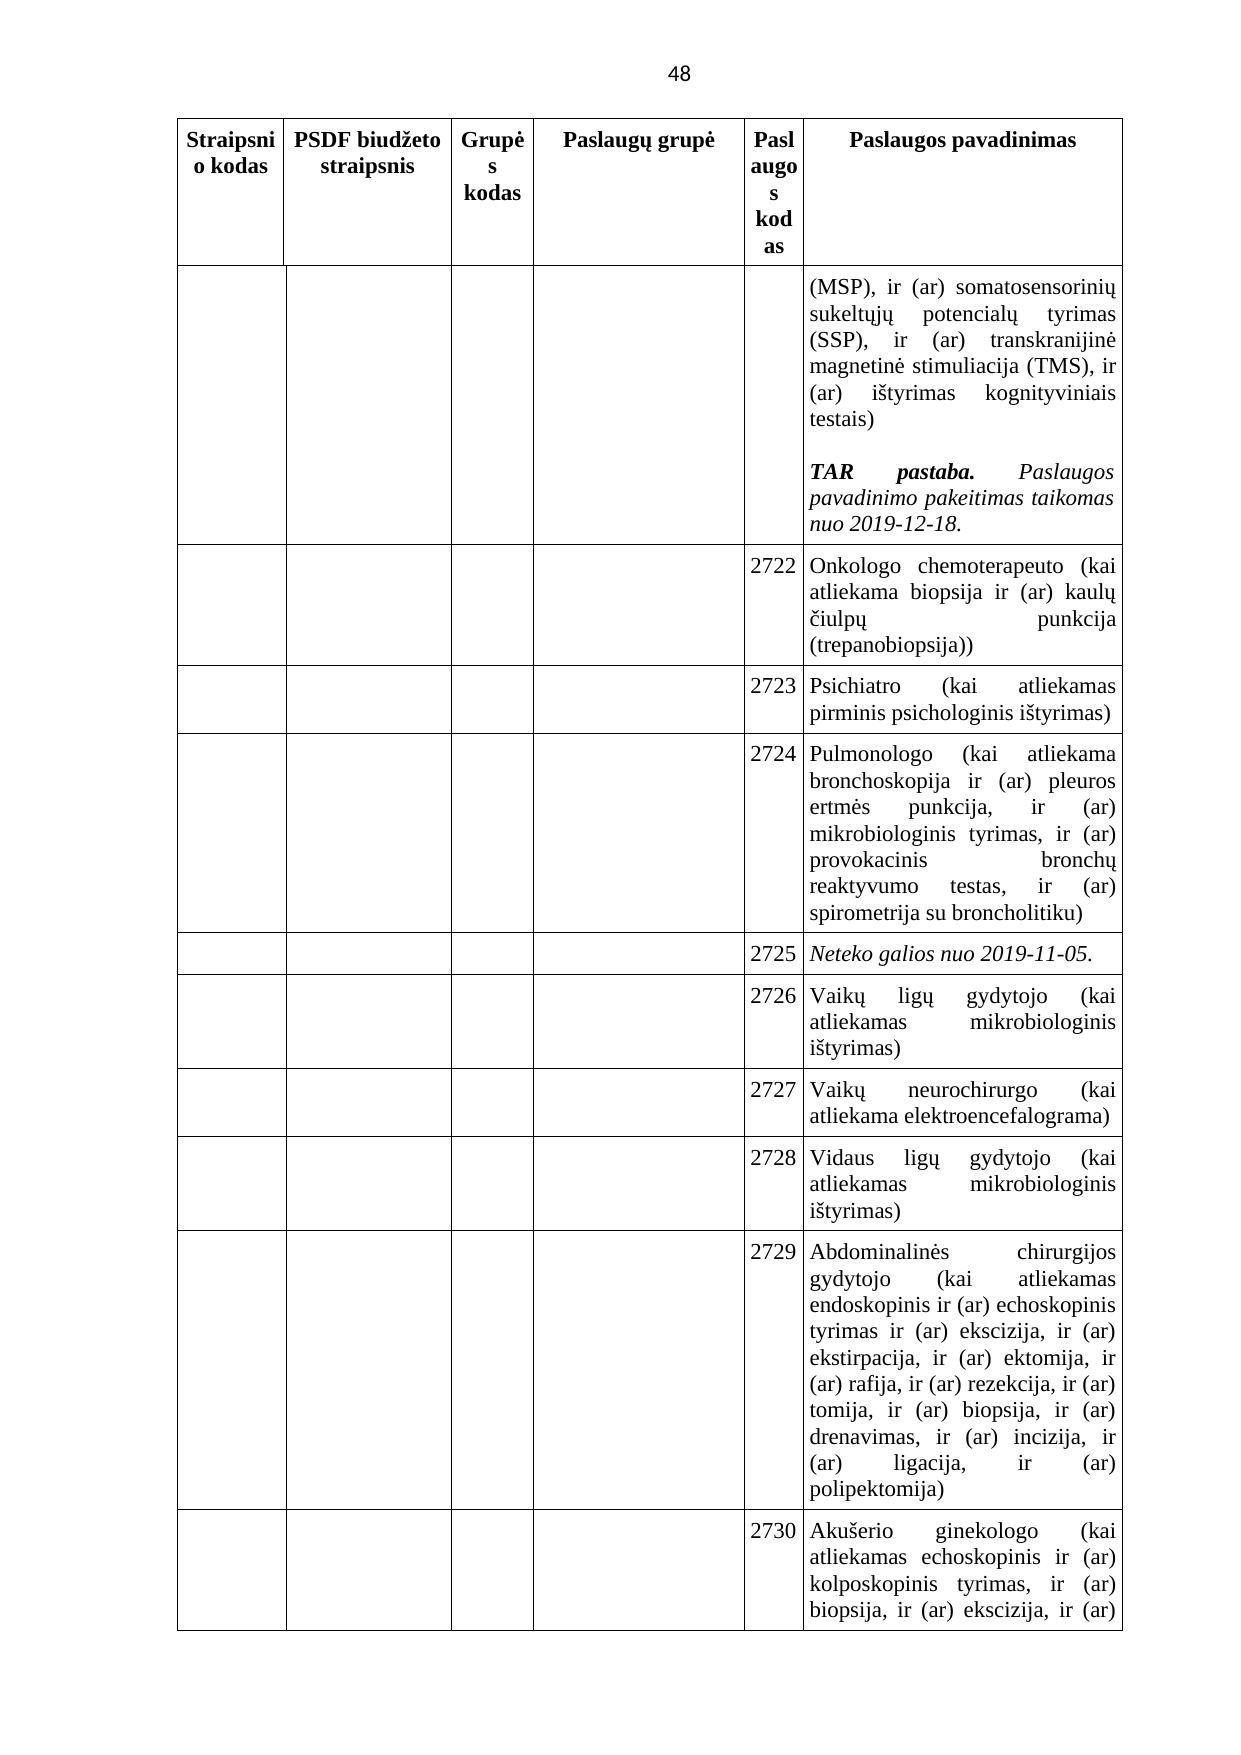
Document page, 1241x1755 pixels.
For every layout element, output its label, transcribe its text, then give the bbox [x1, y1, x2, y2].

table_cell [287, 266, 451, 544]
table_cell 2726 [745, 975, 803, 1068]
table_cell 2730 [745, 1510, 803, 1629]
table_cell [534, 1069, 744, 1136]
table_cell [287, 1231, 451, 1509]
table_cell Akušerio ginekologo (kai atliekamas echoskopinis ir (ar) kolposkopinis tyrimas, ir (ar) biopsija, ir (ar) ekscizija, ir (ar) [804, 1510, 1122, 1629]
table_cell [452, 975, 533, 1068]
table_cell (MSP), ir (ar) somatosensorinių sukeltųjų potencialų tyrimas (SSP), ir (ar) transkranijinė magnetinė stimuliacija (TMS), ir (ar) ištyrimas kognityviniais testais) TAR pastaba. Paslaugos pavadinimo pakeitimas taikomas nuo 2019-12-18. [804, 266, 1122, 544]
table_cell [452, 1231, 533, 1509]
table_cell [534, 1231, 744, 1509]
table_cell 2724 [745, 734, 803, 932]
table_cell [452, 266, 533, 544]
table_cell [178, 545, 286, 664]
table_header Straipsnio kodas [178, 119, 283, 265]
table_cell [534, 1510, 744, 1629]
table_cell 2723 [745, 666, 803, 732]
table_cell [452, 734, 533, 932]
table_cell [287, 1137, 451, 1230]
table_cell [178, 266, 286, 544]
table_cell [452, 933, 533, 974]
table_cell [452, 1069, 533, 1136]
table_cell [452, 1137, 533, 1230]
table_cell [287, 1510, 451, 1629]
table_cell Vaikų ligų gydytojo (kai atliekamas mikrobiologinis ištyrimas) [804, 975, 1122, 1068]
table_cell [287, 734, 451, 932]
table_cell 2728 [745, 1137, 803, 1230]
table_cell 2729 [745, 1231, 803, 1509]
table_cell 2722 [745, 545, 803, 664]
table_cell Vaikų neurochirurgo (kai atliekama elektroencefalograma) [804, 1069, 1122, 1136]
table_header Grupės kodas [452, 119, 533, 265]
table_cell [287, 933, 451, 974]
table_cell [534, 266, 744, 544]
table_cell [178, 1231, 286, 1509]
table_header Paslaugos kodas [745, 119, 803, 265]
table_cell [178, 975, 286, 1068]
table_header Paslaugos pavadinimas [804, 119, 1122, 265]
table_header Paslaugų grupė [534, 119, 744, 265]
table_cell [534, 666, 744, 732]
table_cell [287, 545, 451, 664]
table_cell Onkologo chemoterapeuto (kai atliekama biopsija ir (ar) kaulų čiulpų punkcija (trepanobiopsija)) [804, 545, 1122, 664]
table_cell [534, 933, 744, 974]
table_cell [452, 1510, 533, 1629]
table_cell [534, 975, 744, 1068]
table_cell [452, 666, 533, 732]
table_cell [534, 545, 744, 664]
table_cell Psichiatro (kai atliekamas pirminis psichologinis ištyrimas) [804, 666, 1122, 732]
table_cell [178, 666, 286, 732]
table_cell [452, 545, 533, 664]
table_cell 2727 [745, 1069, 803, 1136]
table_cell [534, 734, 744, 932]
table_cell [534, 1137, 744, 1230]
table_cell [178, 1510, 286, 1629]
table_cell [178, 734, 286, 932]
table_cell Pulmonologo (kai atliekama bronchoskopija ir (ar) pleuros ertmės punkcija, ir (ar) mikrobiologinis tyrimas, ir (ar) provokacinis bronchų reaktyvumo testas, ir (ar) spirometrija su broncholitiku) [804, 734, 1122, 932]
table_cell [178, 1137, 286, 1230]
table_cell [287, 666, 451, 732]
table_cell Vidaus ligų gydytojo (kai atliekamas mikrobiologinis ištyrimas) [804, 1137, 1122, 1230]
table_cell [287, 1069, 451, 1136]
table_cell [287, 975, 451, 1068]
table_cell [178, 933, 286, 974]
table_header PSDF biudžeto straipsnis [284, 119, 451, 265]
table_cell [745, 266, 803, 544]
table_cell Abdominalinės chirurgijos gydytojo (kai atliekamas endoskopinis ir (ar) echoskopinis tyrimas ir (ar) ekscizija, ir (ar) ekstirpacija, ir (ar) ektomija, ir (ar) rafija, ir (ar) rezekcija, ir (ar) tomija, ir (ar) biopsija, ir (ar) drenavimas, ir (ar) incizija, ir (ar) ligacija, ir (ar) polipektomija) [804, 1231, 1122, 1509]
table_cell Neteko galios nuo 2019-11-05. [804, 933, 1122, 974]
table_cell 2725 [745, 933, 803, 974]
table_cell [178, 1069, 286, 1136]
